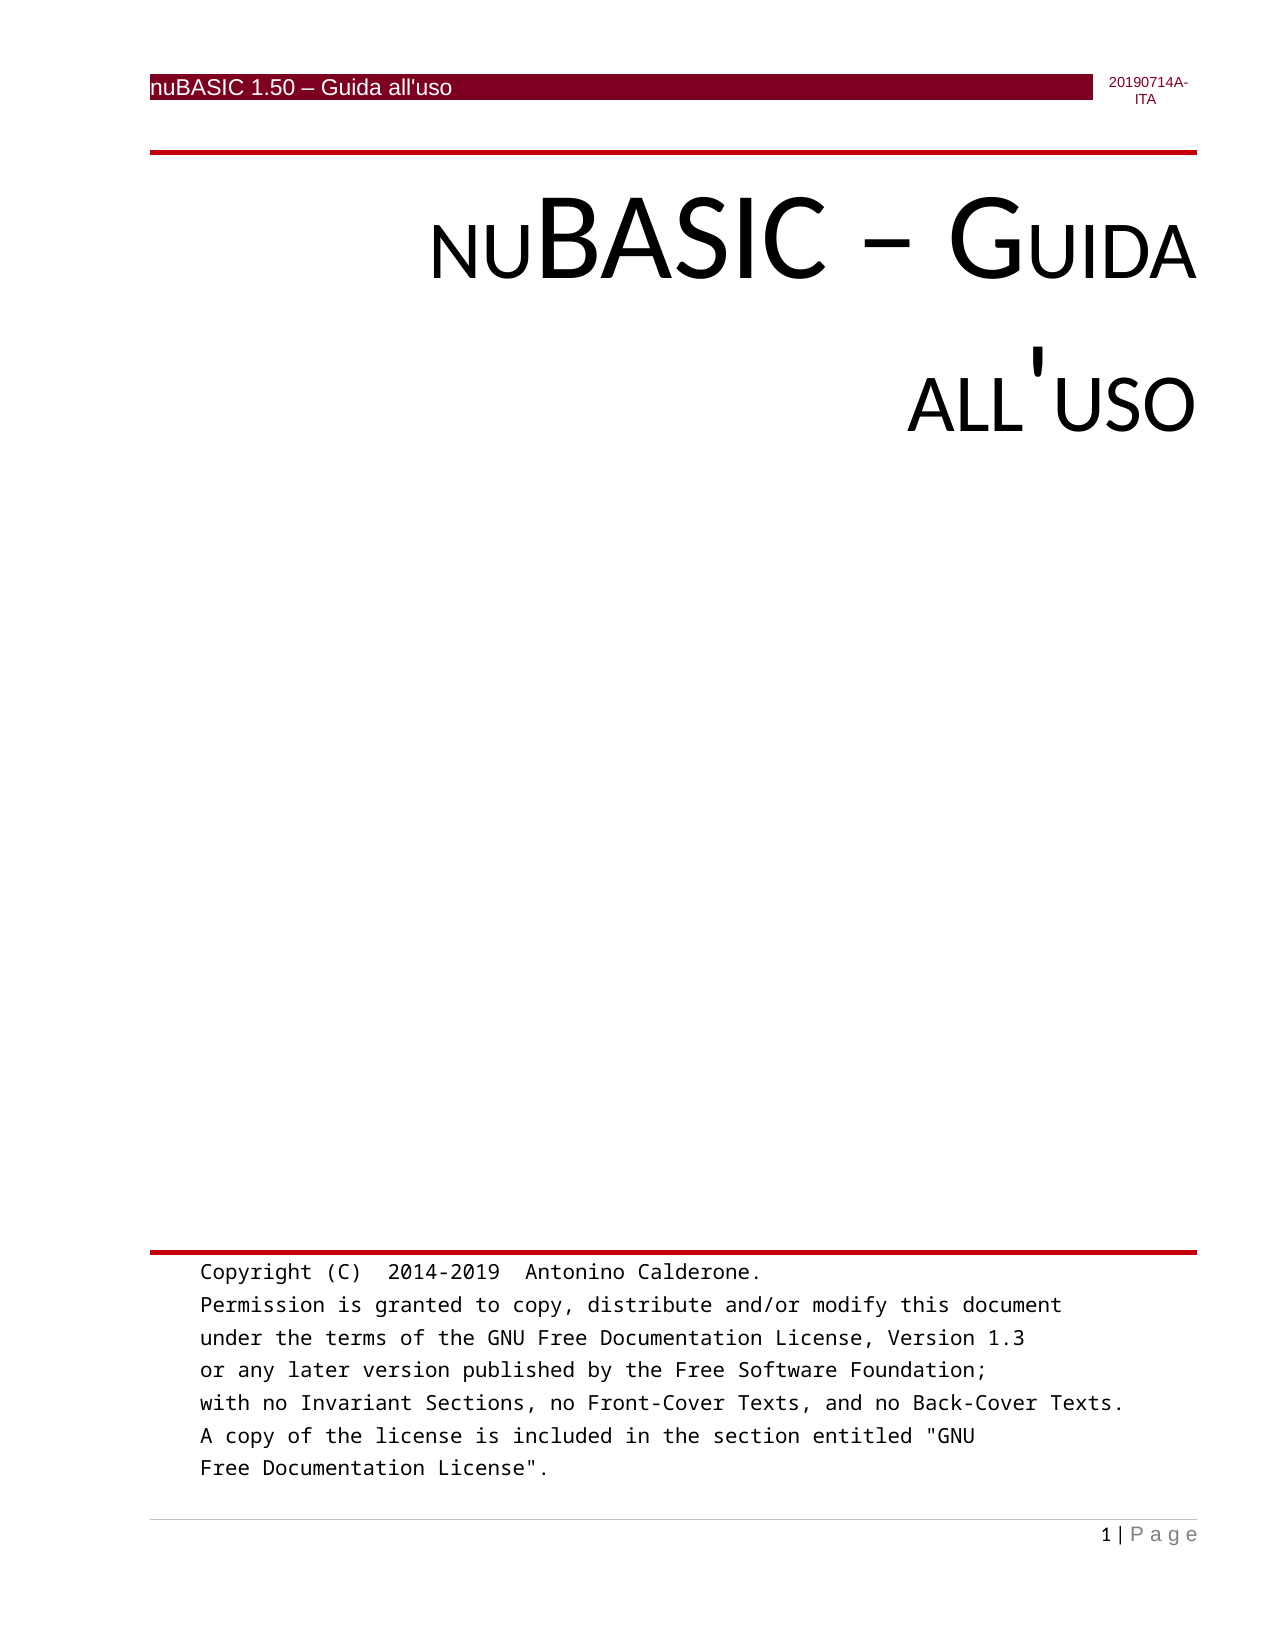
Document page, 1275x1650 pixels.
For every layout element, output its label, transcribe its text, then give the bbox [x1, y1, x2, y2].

text with no Invariant Sections, no Front-Cover Texts, and no Back-Cover Texts. [150, 1388, 1197, 1416]
text A copy of the license is included in the section entitled "GNU [150, 1421, 1197, 1449]
text Copyright (C) 2014-2019 Antonino Calderone. [150, 1255, 1197, 1286]
text under the terms of the GNU Free Documentation License, Version 1.3 [150, 1323, 1197, 1351]
text Permission is granted to copy, distribute and/or modify this document [150, 1290, 1197, 1318]
text or any later version published by the Free Software Foundation; [150, 1355, 1197, 1384]
title nuBASIC – Guida all'uso [150, 155, 1197, 462]
text Free Documentation License". [150, 1453, 1197, 1482]
